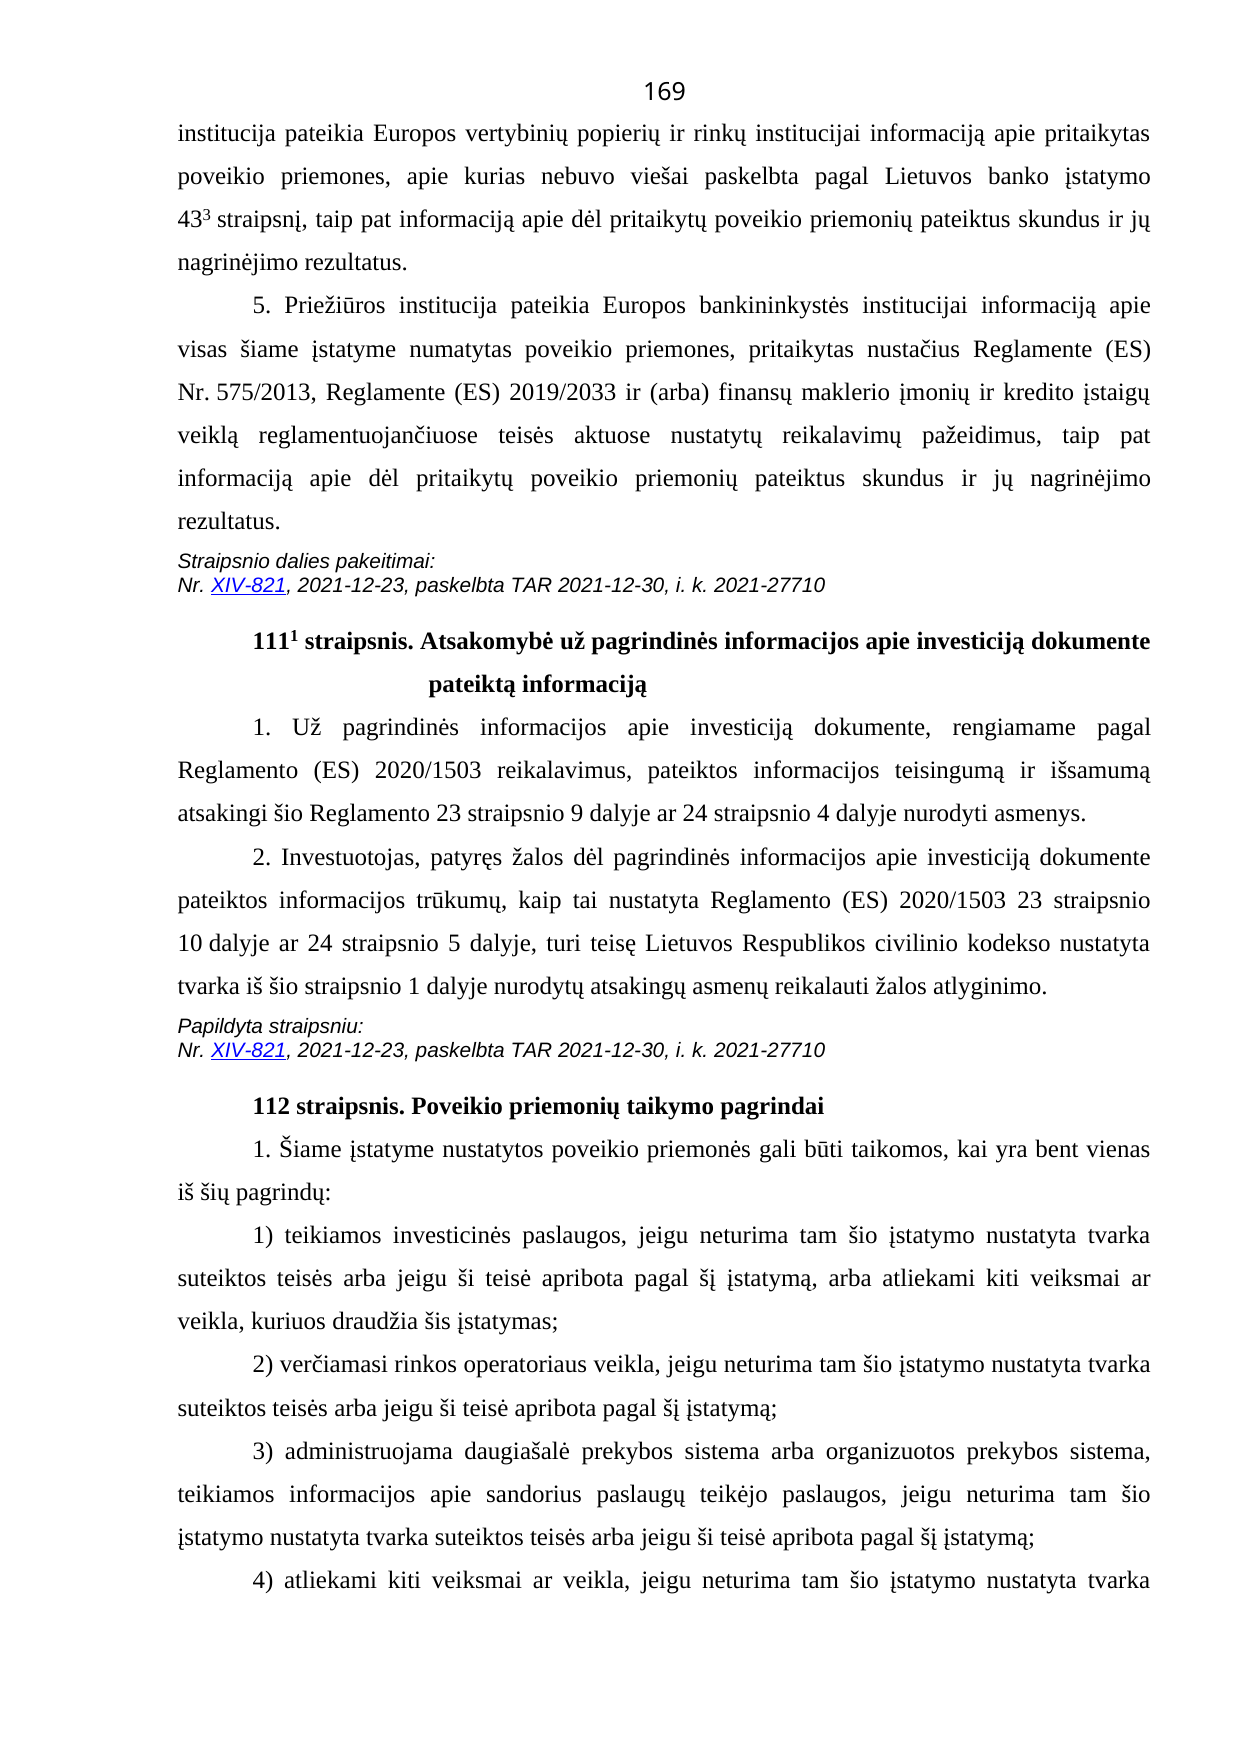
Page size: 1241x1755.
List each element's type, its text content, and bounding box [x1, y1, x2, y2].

text Nr. XIV-821, 2021-12-23, paskelbta TAR 2021-12-30, i. k. 2021-27710 [177, 573, 1152, 597]
text Straipsnio dalies pakeitimai: [177, 549, 1152, 573]
text 2) verčiamasi rinkos operatoriaus veikla, jeigu neturima tam šio įstatymo nustatyta tvarka suteiktos teisės arba jeigu ši teisė apribota pagal šį įstatymą; [177, 1349, 1152, 1421]
text 4) atliekami kiti veiksmai ar veikla, jeigu neturima tam šio įstatymo nustatyta tvarka [177, 1565, 1152, 1594]
text 1. Šiame įstatyme nustatytos poveikio priemonės gali būti taikomos, kai yra bent vienas iš šių pagrindų: [177, 1134, 1152, 1206]
text 1111 straipsnis. Atsakomybė už pagrindinės informacijos apie investiciją dokumente pateiktą informaciją [252, 626, 1152, 698]
text 5. Priežiūros institucija pateikia Europos bankininkystės institucijai informaciją apie visas šiame įstatyme numatytas poveikio priemones, pritaikytas nustačius Reglamente (ES) Nr. 575/2013, Reglamente (ES) 2019/2033 ir (arba) finansų maklerio įmonių ir kredito įstaigų veiklą reglamentuojančiuose teisės aktuose nustatytų reikalavimų pažeidimus, taip pat informaciją apie dėl pritaikytų poveikio priemonių pateiktus skundus ir jų nagrinėjimo rezultatus. [177, 291, 1152, 535]
text 1. Už pagrindinės informacijos apie investiciją dokumente, rengiamame pagal Reglamento (ES) 2020/1503 reikalavimus, pateiktos informacijos teisingumą ir išsamumą atsakingi šio Reglamento 23 straipsnio 9 dalyje ar 24 straipsnio 4 dalyje nurodyti asmenys. [177, 712, 1152, 827]
text institucija pateikia Europos vertybinių popierių ir rinkų institucijai informaciją apie pritaikytas poveikio priemones, apie kurias nebuvo viešai paskelbta pagal Lietuvos banko įstatymo 433 straipsnį, taip pat informaciją apie dėl pritaikytų poveikio priemonių pateiktus skundus ir jų nagrinėjimo rezultatus. [177, 118, 1152, 276]
text Nr. XIV-821, 2021-12-23, paskelbta TAR 2021-12-30, i. k. 2021-27710 [177, 1038, 1152, 1062]
text 1) teikiamos investicinės paslaugos, jeigu neturima tam šio įstatymo nustatyta tvarka suteiktos teisės arba jeigu ši teisė apribota pagal šį įstatymą, arba atliekami kiti veiksmai ar veikla, kuriuos draudžia šis įstatymas; [177, 1220, 1152, 1335]
text 3) administruojama daugiašalė prekybos sistema arba organizuotos prekybos sistema, teikiamos informacijos apie sandorius paslaugų teikėjo paslaugos, jeigu neturima tam šio įstatymo nustatyta tvarka suteiktos teisės arba jeigu ši teisė apribota pagal šį įstatymą; [177, 1436, 1152, 1551]
text 112 straipsnis. Poveikio priemonių taikymo pagrindai [177, 1091, 1152, 1119]
text Papildyta straipsniu: [177, 1014, 1152, 1038]
text 2. Investuotojas, patyręs žalos dėl pagrindinės informacijos apie investiciją dokumente pateiktos informacijos trūkumų, kaip tai nustatyta Reglamento (ES) 2020/1503 23 straipsnio 10 dalyje ar 24 straipsnio 5 dalyje, turi teisę Lietuvos Respublikos civilinio kodekso nustatyta tvarka iš šio straipsnio 1 dalyje nurodytų atsakingų asmenų reikalauti žalos atlyginimo. [177, 842, 1152, 1000]
